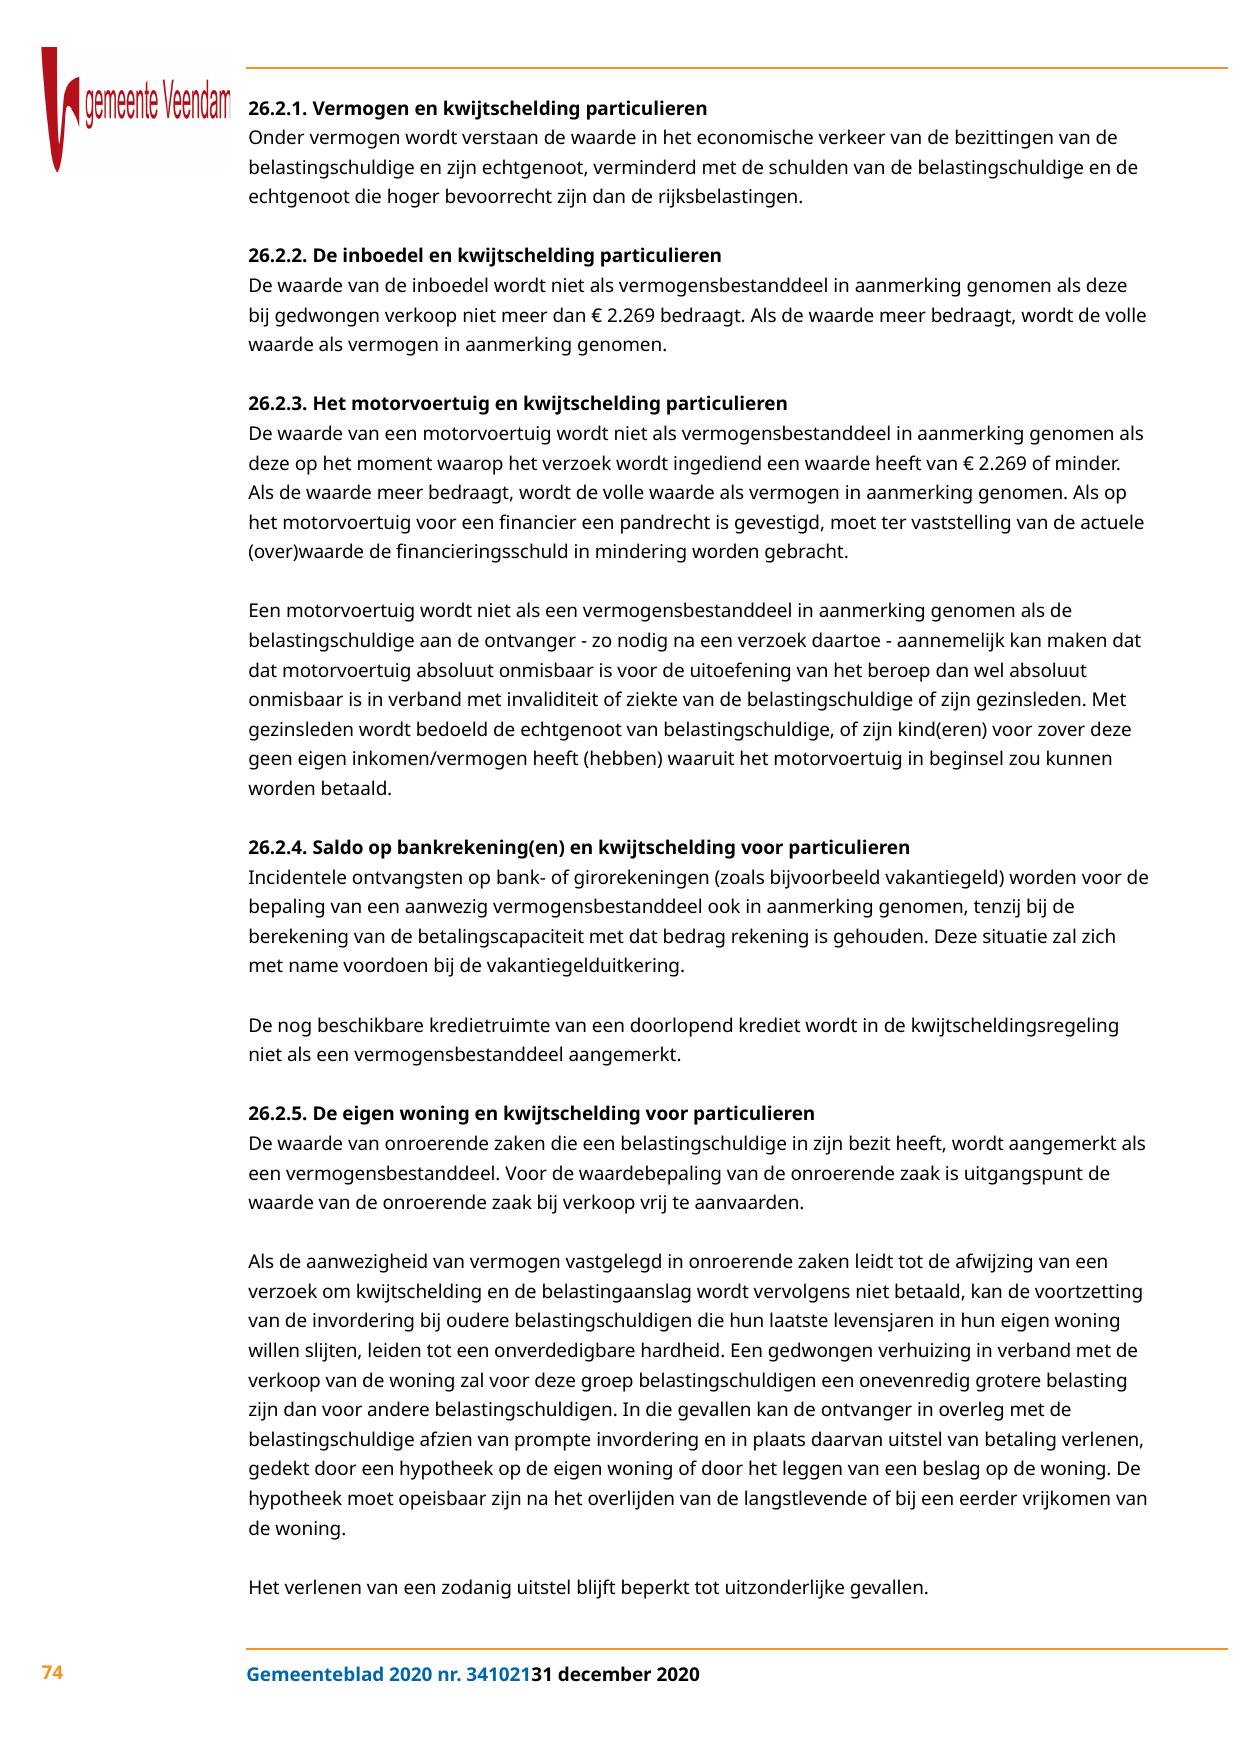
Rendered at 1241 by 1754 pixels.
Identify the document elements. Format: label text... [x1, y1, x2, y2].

text Onder vermogen wordt verstaan de waarde in het economische verkeer van de bezittingen van de belastingschuldige en zijn echtgenoot, verminderd met de schulden van de belastingschuldige en de echtgenoot die hoger bevoorrecht zijn dan de rijksbelastingen. [248, 124, 1152, 209]
text 26.2.5. De eigen woning en kwijtschelding voor particulieren [248, 1101, 1152, 1126]
text Een motorvoertuig wordt niet als een vermogensbestanddeel in aanmerking genomen als de belastingschuldige aan de ontvanger - zo nodig na een verzoek daartoe - aannemelijk kan maken dat dat motorvoertuig absoluut onmisbaar is voor de uitoefening van het beroep dan wel absoluut onmisbaar is in verband met invaliditeit of ziekte van de belastingschuldige of zijn gezinsleden. Met gezinsleden wordt bedoeld de echtgenoot van belastingschuldige, of zijn kind(eren) voor zover deze geen eigen inkomen/vermogen heeft (hebben) waaruit het motorvoertuig in beginsel zou kunnen worden betaald. [248, 598, 1152, 801]
text 26.2.4. Saldo op bankrekening(en) en kwijtschelding voor particulieren [248, 834, 1152, 860]
text De nog beschikbare kredietruimte van een doorlopend krediet wordt in de kwijtscheldingsregeling niet als een vermogensbestanddeel aangemerkt. [248, 1012, 1152, 1067]
text 26.2.1. Vermogen en kwijtschelding particulieren [248, 95, 1152, 121]
text De waarde van de inboedel wordt niet als vermogensbestanddeel in aanmerking genomen als deze bij gedwongen verkoop niet meer dan € 2.269 bedraagt. Als de waarde meer bedraagt, wordt de volle waarde als vermogen in aanmerking genomen. [248, 272, 1152, 357]
picture [41, 47, 231, 172]
text Als de aanwezigheid van vermogen vastgelegd in onroerende zaken leidt tot de afwijzing van een verzoek om kwijtschelding en de belastingaanslag wordt vervolgens niet betaald, kan de voortzetting van de invordering bij oudere belastingschuldigen die hun laatste levensjaren in hun eigen woning willen slijten, leiden tot een onverdedigbare hardheid. Een gedwongen verhuizing in verband met de verkoop van de woning zal voor deze groep belastingschuldigen een onevenredig grotere belasting zijn dan voor andere belastingschuldigen. In die gevallen kan de ontvanger in overleg met de belastingschuldige afzien van prompte invordering en in plaats daarvan uitstel van betaling verlenen, gedekt door een hypotheek op de eigen woning of door het leggen van een beslag op de woning. De hypotheek moet opeisbaar zijn na het overlijden van de langstlevende of bij een eerder vrijkomen van de woning. [248, 1248, 1152, 1541]
text 26.2.2. De inboedel en kwijtschelding particulieren [248, 243, 1152, 268]
text Incidentele ontvangsten op bank- of girorekeningen (zoals bijvoorbeeld vakantiegeld) worden voor de bepaling van een aanwezig vermogensbestanddeel ook in aanmerking genomen, tenzij bij de berekening van de betalingscapaciteit met dat bedrag rekening is gehouden. Deze situatie zal zich met name voordoen bij de vakantiegelduitkering. [248, 864, 1152, 978]
text 26.2.3. Het motorvoertuig en kwijtschelding particulieren [248, 391, 1152, 416]
text De waarde van onroerende zaken die een belastingschuldige in zijn bezit heeft, wordt aangemerkt als een vermogensbestanddeel. Voor de waardebepaling van de onroerende zaak is uitgangspunt de waarde van de onroerende zaak bij verkoop vrij te aanvaarden. [248, 1130, 1152, 1215]
text Het verlenen van een zodanig uitstel blijft beperkt tot uitzonderlijke gevallen. [248, 1574, 1152, 1600]
text De waarde van een motorvoertuig wordt niet als vermogensbestanddeel in aanmerking genomen als deze op het moment waarop het verzoek wordt ingediend een waarde heeft van € 2.269 of minder. Als de waarde meer bedraagt, wordt de volle waarde als vermogen in aanmerking genomen. Als op het motorvoertuig voor een financier een pandrecht is gevestigd, moet ter vaststelling van de actuele (over)waarde de financieringsschuld in mindering worden gebracht. [248, 420, 1152, 564]
